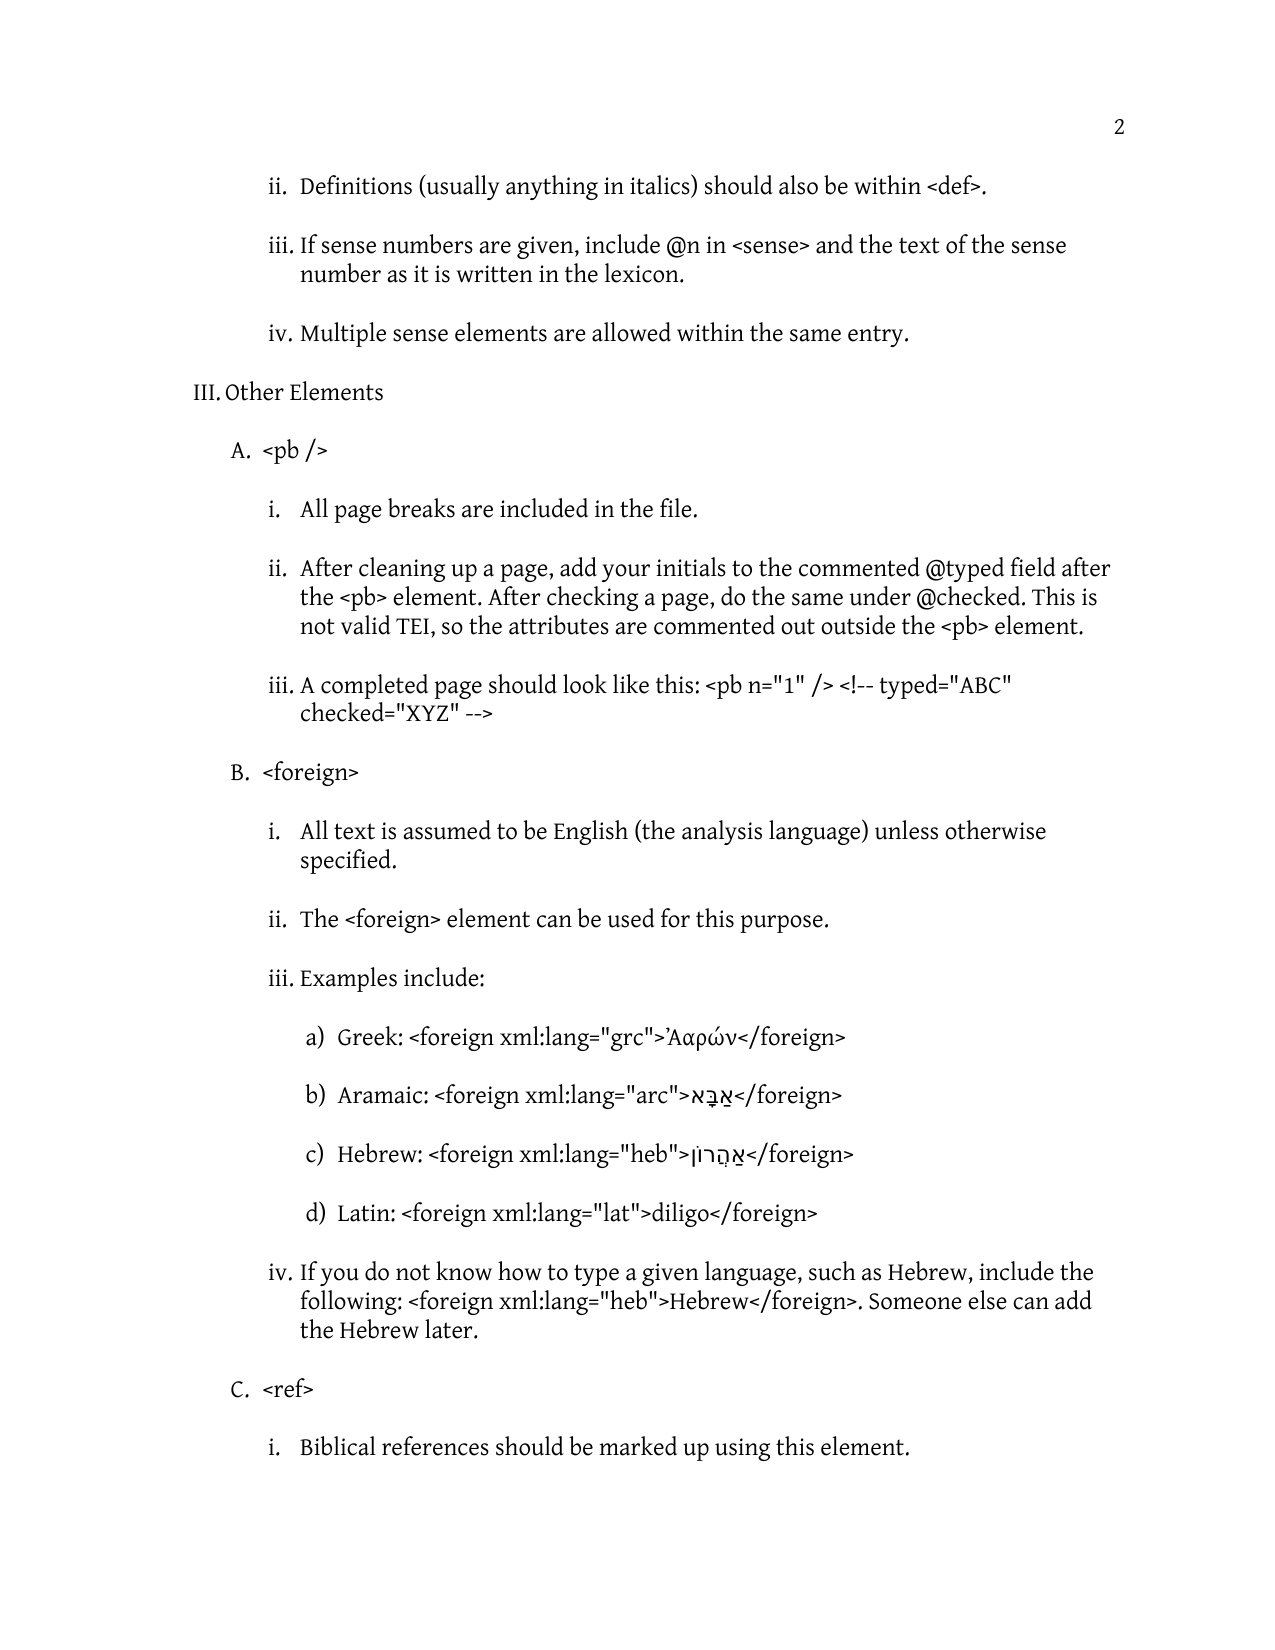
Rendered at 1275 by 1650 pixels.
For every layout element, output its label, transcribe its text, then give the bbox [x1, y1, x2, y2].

list Other Elements [187, 378, 1125, 407]
list Greek: <foreign xml:lang="grc">Ἀαρών</foreign> [300, 1023, 1125, 1052]
list <pb /> [225, 437, 1125, 466]
list Biblical references should be marked up using this element. [262, 1434, 1125, 1463]
list Definitions (usually anything in italics) should also be within <def>. [262, 172, 1125, 201]
list <foreign> [225, 759, 1125, 788]
list <ref> [225, 1375, 1125, 1404]
list All page breaks are included in the file. [262, 496, 1125, 524]
list A completed page should look like this: <pb n="1" /> <!-- typed="ABC" checked="XYZ" --> [262, 671, 1125, 729]
list After cleaning up a page, add your initials to the commented @typed field after the <pb> element. After checking a page, do the same under @checked. This is not valid TEI, so the attributes are commented out outside the <pb> element. [262, 554, 1125, 641]
list Hebrew: <foreign xml:lang="heb">אַהֲרוֹן</foreign> [300, 1141, 1125, 1169]
list All text is assumed to be English (the analysis language) unless otherwise specified. [262, 818, 1125, 875]
list Examples include: [262, 964, 1125, 993]
list Multiple sense elements are allowed within the same entry. [262, 319, 1125, 348]
list If sense numbers are given, include @n in <sense> and the text of the sense number as it is written in the lexicon. [262, 231, 1125, 289]
list The <foreign> element can be used for this purpose. [262, 905, 1125, 934]
list If you do not know how to type a given language, such as Hebrew, include the following: <foreign xml:lang="heb">Hebrew</foreign>. Someone else can add the Hebrew later. [262, 1258, 1125, 1345]
list Aramaic: <foreign xml:lang="arc">אַבָּא</foreign> [300, 1082, 1125, 1111]
list Latin: <foreign xml:lang="lat">diligo</foreign> [300, 1199, 1125, 1228]
